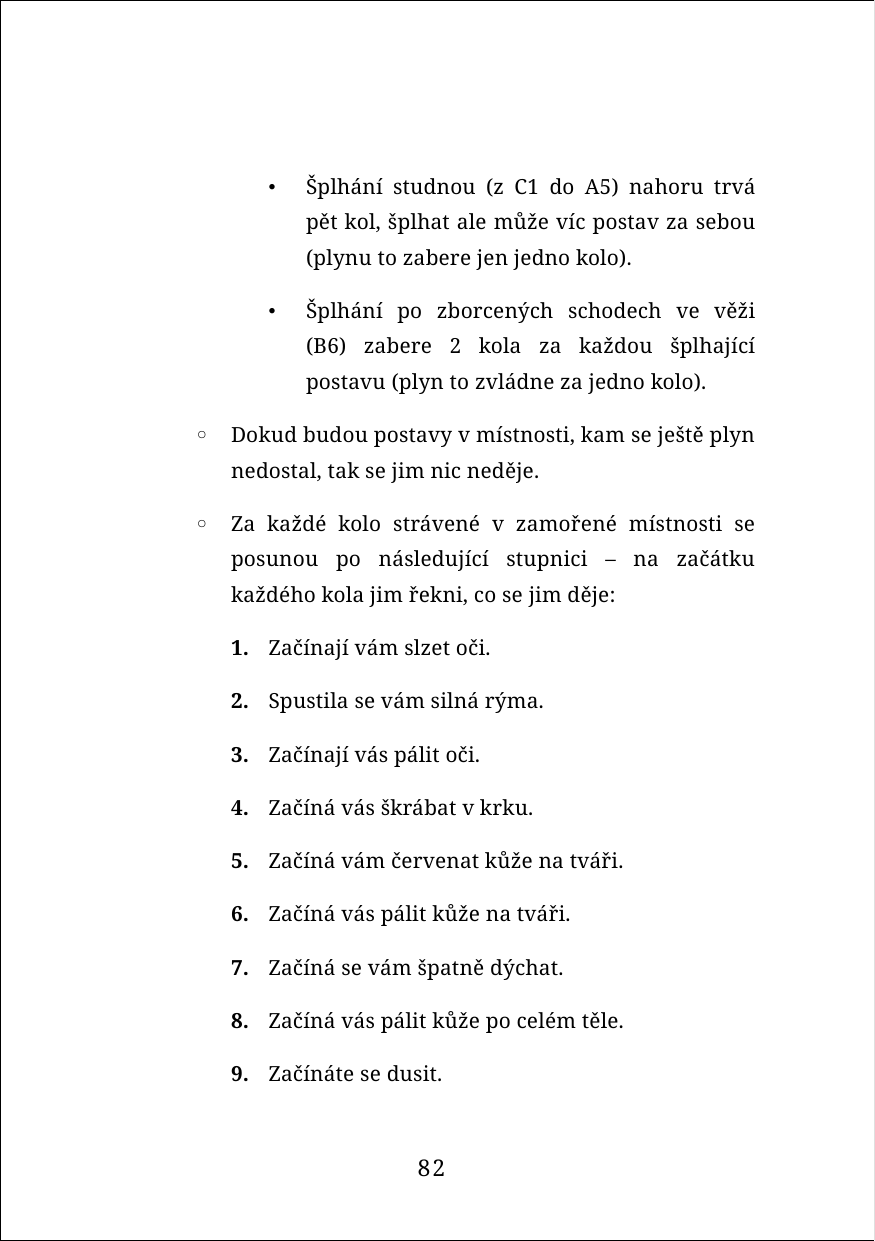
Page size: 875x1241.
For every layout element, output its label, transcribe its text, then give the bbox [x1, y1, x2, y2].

list Začíná vás škrábat v krku. [231, 793, 756, 821]
list Začíná se vám špatně dýchat. [231, 953, 756, 981]
list Začíná vás pálit kůže na tváři. [231, 899, 756, 928]
list Začínáte se dusit. [231, 1059, 756, 1088]
list Šplhání studnou (z C1 do A5) nahoru trvá pět kol, šplhat ale může víc postav za sebou (plynu to zabere jen jedno kolo). [268, 172, 756, 271]
list Za každé kolo strávené v zamořené místnosti se posunou po následující stupnici – na začátku každého kola jim řekni, co se jim děje: [193, 509, 756, 608]
list Šplhání po zborcených schodech ve věži (B6) zabere 2 kola za každou šplhající postavu (plyn to zvládne za jedno kolo). [268, 296, 756, 396]
list Spustila se vám silná rýma. [231, 687, 756, 715]
list Dokud budou postavy v místnosti, kam se ještě plyn nedostal, tak se jim nic neděje. [193, 420, 756, 484]
list Začíná vás pálit kůže po celém těle. [231, 1006, 756, 1034]
list Začínají vás pálit oči. [231, 740, 756, 768]
list Začínají vám slzet oči. [231, 633, 756, 662]
list Začíná vám červenat kůže na tváři. [231, 846, 756, 875]
